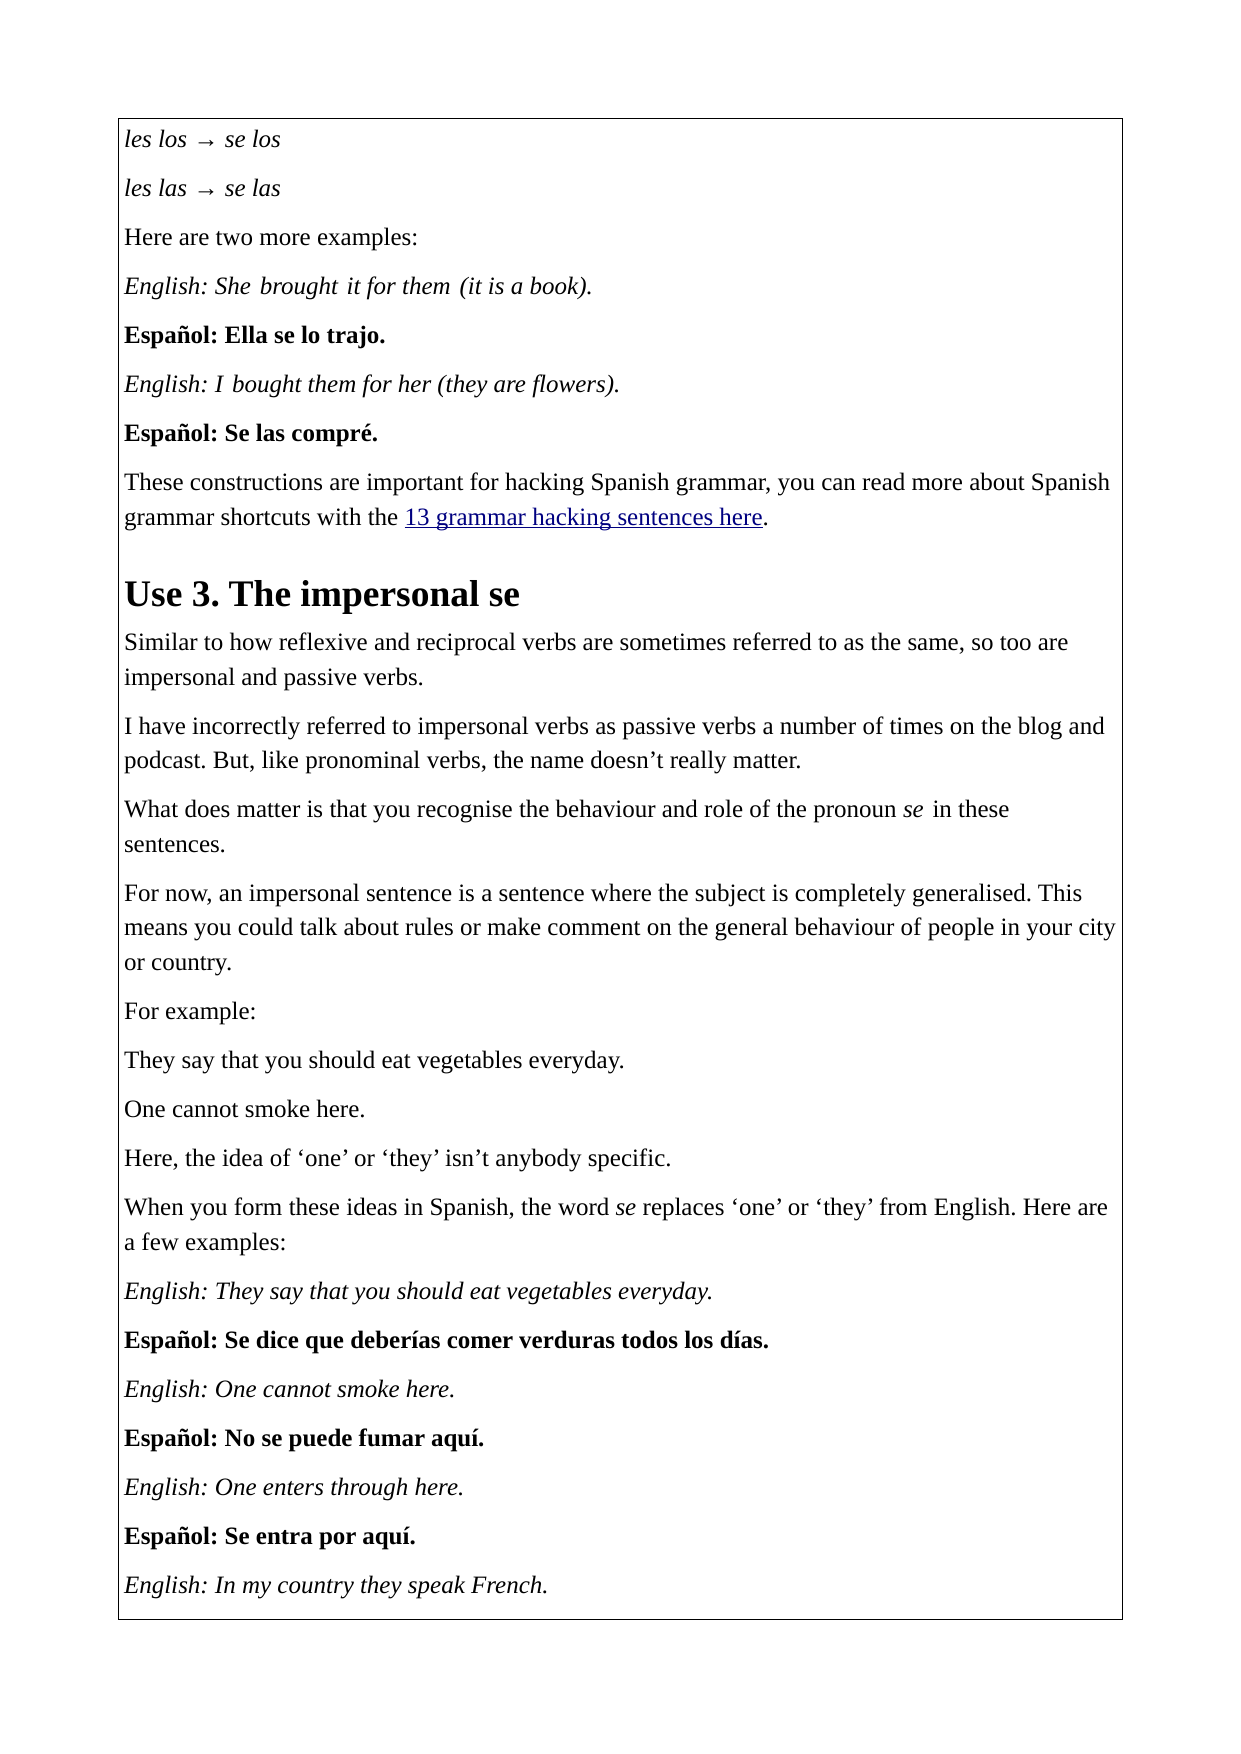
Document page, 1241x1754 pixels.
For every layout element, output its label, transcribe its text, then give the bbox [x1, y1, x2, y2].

table_cell les los → se los les las → se las Here are two more examples: English: She brought it for them (it is a book). Español: Ella se lo trajo. English: I bought them for her (they are flowers). Español: Se las compré. These constructions are important for hacking Spanish grammar, you can read more about Spanish grammar shortcuts with the 13 grammar hacking sentences here. Use 3. The impersonal se Similar to how reflexive and reciprocal verbs are sometimes referred to as the same, so too are impersonal and passive verbs. I have incorrectly referred to impersonal verbs as passive verbs a number of times on the blog and podcast. But, like pronominal verbs, the name doesn’t really matter. What does matter is that you recognise the behaviour and role of the pronoun se in these sentences. For now, an impersonal sentence is a sentence where the subject is completely generalised. This means you could talk about rules or make comment on the general behaviour of people in your city or country. For example: They say that you should eat vegetables everyday. One cannot smoke here. Here, the idea of ‘one’ or ‘they’ isn’t anybody specific. When you form these ideas in Spanish, the word se replaces ‘one’ or ‘they’ from English. Here are a few examples: English: They say that you should eat vegetables everyday. Español: Se dice que deberías comer verduras todos los días. English: One cannot smoke here. Español: No se puede fumar aquí. English: One enters through here. Español: Se entra por aquí. English: In my country they speak French. [119, 119, 1122, 1619]
